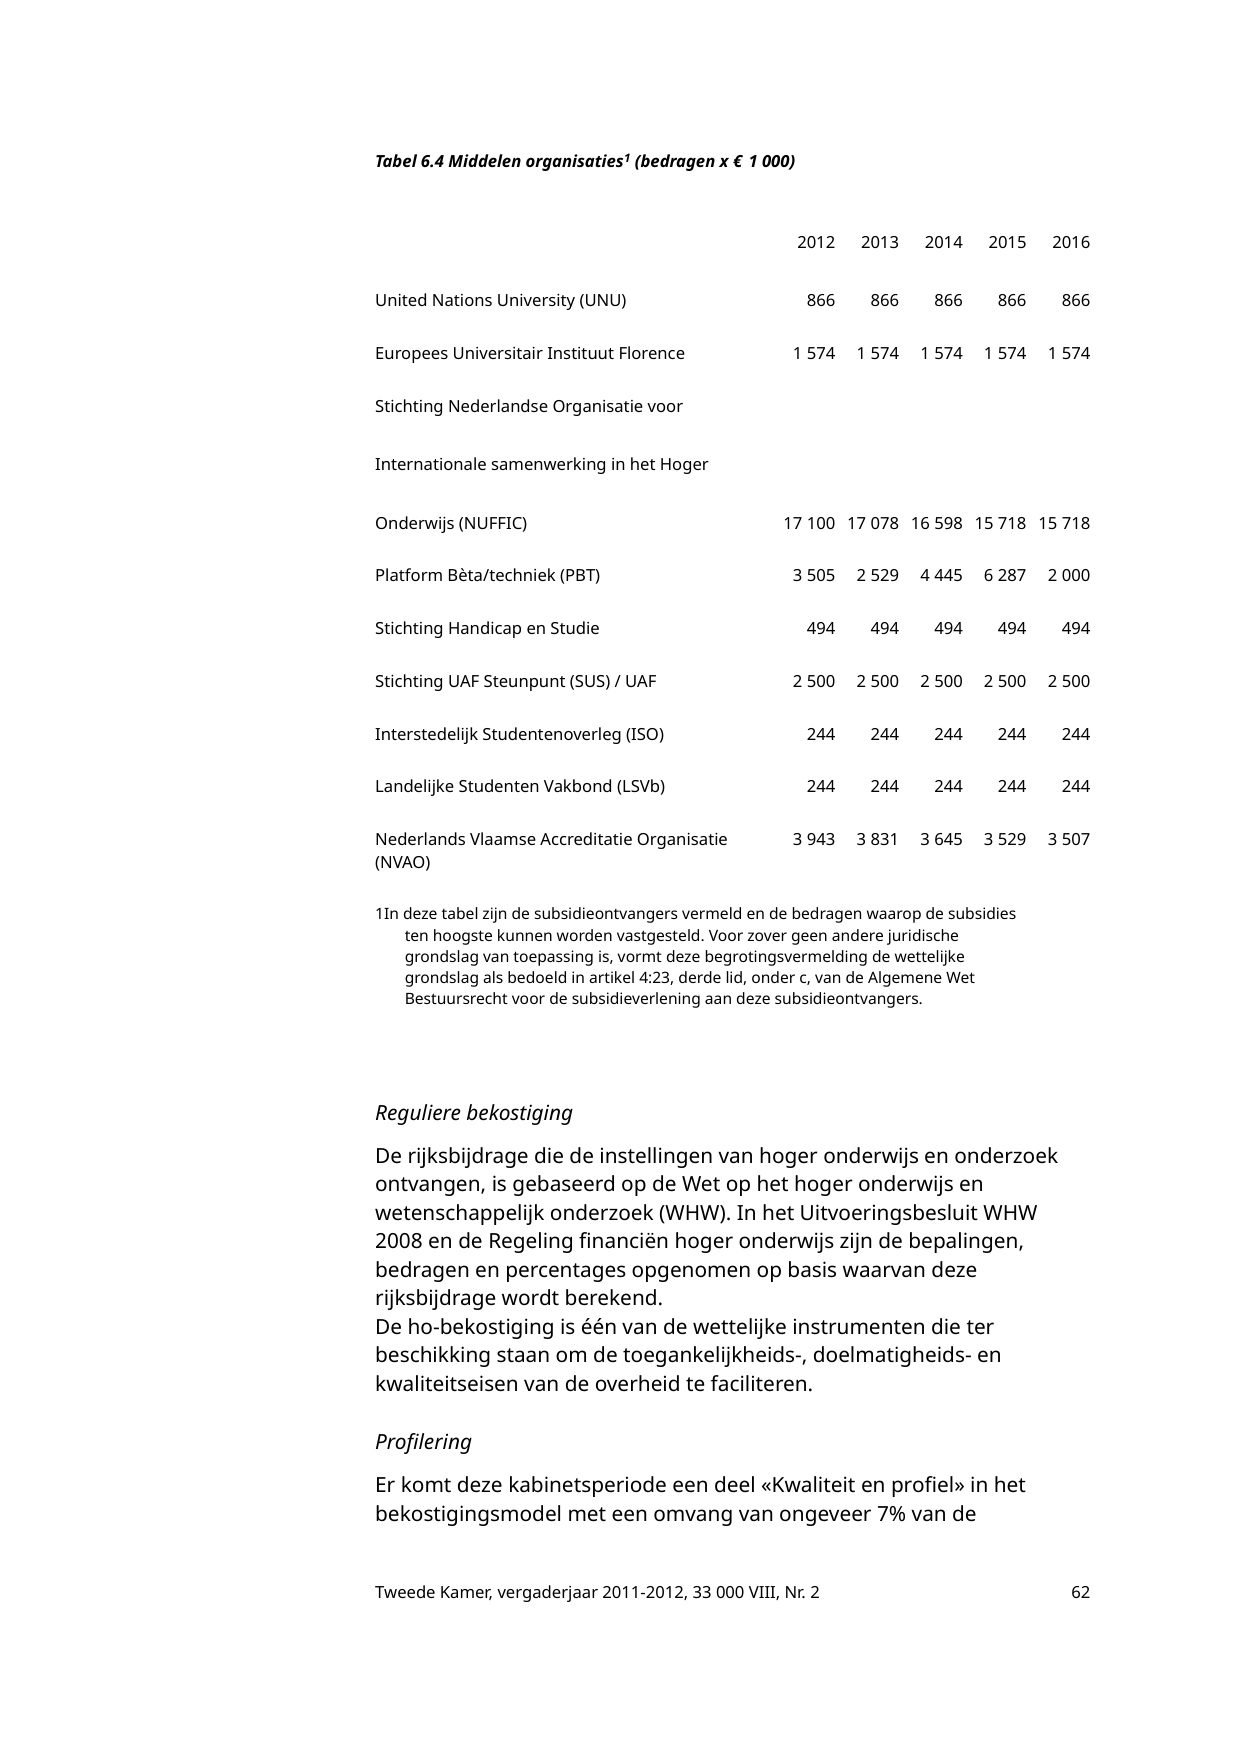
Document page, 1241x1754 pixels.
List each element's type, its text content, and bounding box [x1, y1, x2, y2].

table_cell 2 500 [1026, 670, 1090, 722]
table_cell 494 [899, 617, 963, 669]
table_cell 16 598 [899, 511, 963, 564]
table_cell 1 574 [899, 342, 963, 394]
text Tabel 6.4 Middelen organisaties1 (bedragen x € 1 000) [375, 150, 1090, 173]
table_cell Stichting Handicap en Studie [375, 617, 771, 669]
table_cell 494 [963, 617, 1026, 669]
text De ho-bekostiging is één van de wettelijke instrumenten die ter beschikking staan om de toegankelijkheids-, doelmatigheids- en kwaliteitseisen van de overheid te faciliteren. [375, 1312, 1090, 1397]
table_cell 244 [899, 722, 963, 775]
table_header 2013 [835, 231, 899, 289]
table_cell Europees Universitair Instituut Florence [375, 342, 771, 394]
table_cell Onderwijs (NUFFIC) [375, 511, 771, 564]
table_cell 15 718 [1026, 511, 1090, 564]
table_cell [963, 395, 1026, 453]
table_cell 17 100 [771, 511, 835, 564]
table_cell 494 [835, 617, 899, 669]
text De rijksbijdrage die de instellingen van hoger onderwijs en onderzoek ontvangen, is gebaseerd op de Wet op het hoger onderwijs en wetenschappelijk onderzoek (WHW). In het Uitvoeringsbesluit WHW 2008 en de Regeling financiën hoger onderwijs zijn de bepalingen, bedragen en percentages opgenomen op basis waarvan deze rijksbijdrage wordt berekend. [375, 1141, 1090, 1312]
table_cell 4 445 [899, 564, 963, 617]
table_cell 244 [963, 722, 1026, 775]
table_header 2012 [771, 231, 835, 289]
table_cell 1 574 [835, 342, 899, 394]
table_cell [835, 453, 899, 511]
table_cell 1 574 [771, 342, 835, 394]
table_cell 2 529 [835, 564, 899, 617]
table_cell Nederlands Vlaamse Accreditatie Organisatie (NVAO) [375, 828, 771, 903]
table_cell 866 [771, 289, 835, 342]
table_cell 494 [1026, 617, 1090, 669]
table_cell 2 500 [963, 670, 1026, 722]
table_cell [1026, 453, 1090, 511]
table_cell 2 500 [835, 670, 899, 722]
table_cell [899, 453, 963, 511]
table_cell Landelijke Studenten Vakbond (LSVb) [375, 775, 771, 828]
table_cell 244 [899, 775, 963, 828]
table_cell 2 000 [1026, 564, 1090, 617]
table_cell 3 507 [1026, 828, 1090, 903]
table_cell 2 500 [771, 670, 835, 722]
table_cell 3 529 [963, 828, 1026, 903]
table_cell 1In deze tabel zijn de subsidieontvangers vermeld en de bedragen waarop de subsidies ten hoogste kunnen worden vastgesteld. Voor zover geen andere juridische grondslag van toepassing is, vormt deze begrotingsvermelding de wettelijke grondslag als bedoeld in artikel 4:23, derde lid, onder c, van de Algemene Wet Bestuursrecht voor de subsidieverlening aan deze subsidieontvangers. [375, 903, 1026, 1039]
table_cell 17 078 [835, 511, 899, 564]
table_cell 1 574 [1026, 342, 1090, 394]
table_cell [771, 395, 835, 453]
table_cell [899, 395, 963, 453]
table_cell 244 [771, 775, 835, 828]
table_cell 866 [1026, 289, 1090, 342]
table_cell 244 [963, 775, 1026, 828]
table_cell 2 500 [899, 670, 963, 722]
table_cell 866 [835, 289, 899, 342]
table_cell 494 [771, 617, 835, 669]
table_cell Stichting Nederlandse Organisatie voor [375, 395, 771, 453]
table_cell Internationale samenwerking in het Hoger [375, 453, 771, 511]
table_header 2015 [963, 231, 1026, 289]
table_cell Platform Bèta/techniek (PBT) [375, 564, 771, 617]
table_cell [963, 453, 1026, 511]
table_header 2016 [1026, 231, 1090, 289]
table_cell 244 [1026, 722, 1090, 775]
table_cell [771, 453, 835, 511]
table_cell 244 [835, 775, 899, 828]
table_cell 3 505 [771, 564, 835, 617]
table_cell 244 [771, 722, 835, 775]
table_cell 3 831 [835, 828, 899, 903]
table_cell 3 645 [899, 828, 963, 903]
table_cell 244 [835, 722, 899, 775]
table_cell 6 287 [963, 564, 1026, 617]
text Er komt deze kabinetsperiode een deel «Kwaliteit en profiel» in het bekostigingsmodel met een omvang van ongeveer 7% van de [375, 1471, 1090, 1527]
table_header 2014 [899, 231, 963, 289]
table_cell [1026, 395, 1090, 453]
table_cell 15 718 [963, 511, 1026, 564]
table_cell [835, 395, 899, 453]
table_cell Interstedelijk Studentenoverleg (ISO) [375, 722, 771, 775]
table_cell 1 574 [963, 342, 1026, 394]
table_cell United Nations University (UNU) [375, 289, 771, 342]
table_cell 244 [1026, 775, 1090, 828]
table_cell 3 943 [771, 828, 835, 903]
table_cell 866 [899, 289, 963, 342]
table_cell 866 [963, 289, 1026, 342]
text Profilering [375, 1427, 1090, 1456]
table_header [375, 231, 771, 289]
table_cell Stichting UAF Steunpunt (SUS) / UAF [375, 670, 771, 722]
text Reguliere bekostiging [375, 1098, 1090, 1126]
